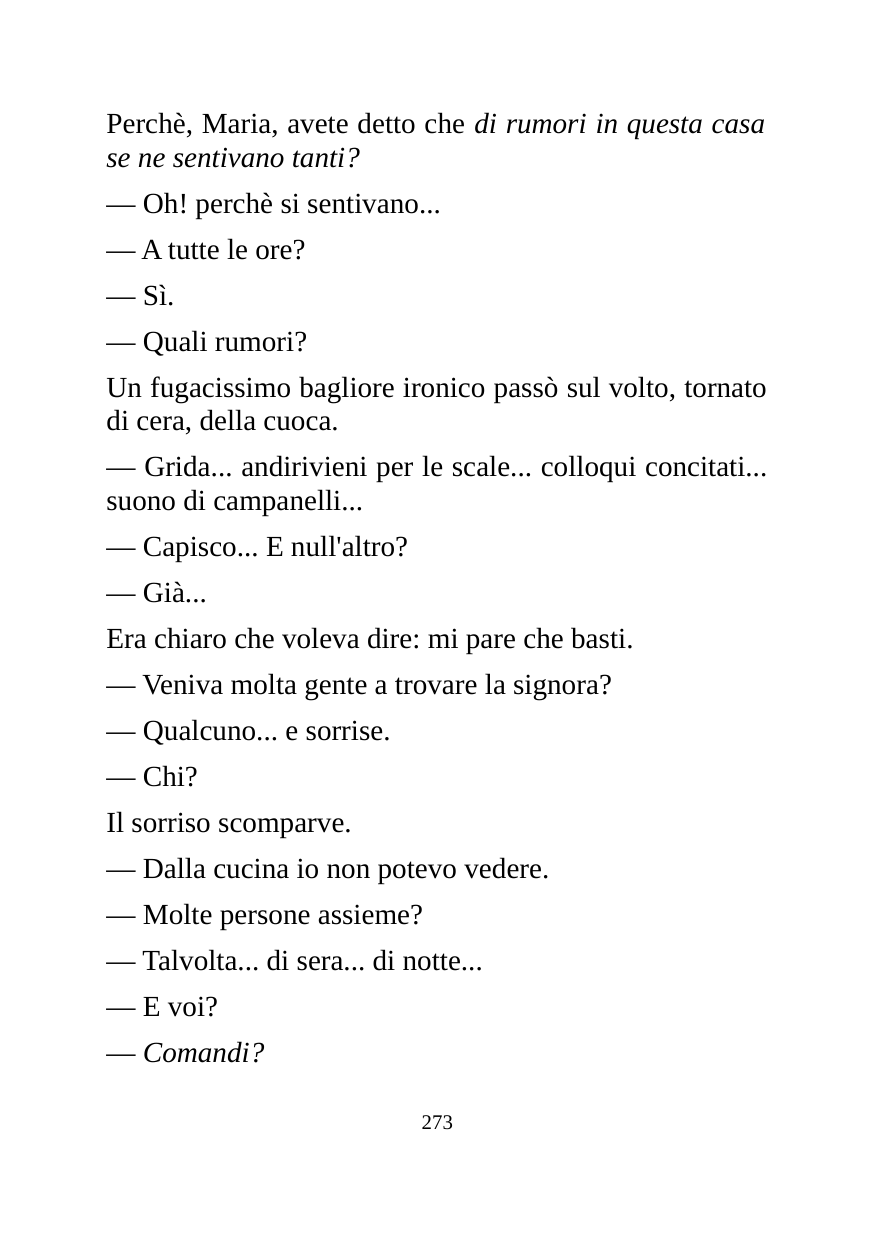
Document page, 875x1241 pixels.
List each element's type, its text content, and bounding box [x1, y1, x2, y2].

text — Talvolta... di sera... di notte... [106, 943, 768, 977]
text Un fugacissimo bagliore ironico passò sul volto, tornato di cera, della cuoca. [106, 370, 768, 437]
text — Sì. [106, 278, 768, 311]
text Perchè, Maria, avete detto che di rumori in questa casa se ne sentivano tanti? [106, 106, 768, 173]
text — Dalla cucina io non potevo vedere. [106, 851, 768, 885]
text Era chiaro che voleva dire: mi pare che basti. [106, 621, 768, 655]
text — Comandi? [106, 1036, 768, 1069]
text Il sorriso scomparve. [106, 805, 768, 839]
text — A tutte le ore? [106, 232, 768, 265]
text — Molte persone assieme? [106, 897, 768, 931]
text — Chi? [106, 759, 768, 793]
text — Qualcuno... e sorrise. [106, 713, 768, 747]
text — Grida... andirivieni per le scale... colloqui concitati... suono di campanelli... [106, 449, 768, 517]
text — Veniva molta gente a trovare la signora? [106, 667, 768, 701]
text — Già... [106, 575, 768, 609]
text — Oh! perchè si sentivano... [106, 186, 768, 219]
text — E voi? [106, 989, 768, 1023]
text — Quali rumori? [106, 324, 768, 357]
text — Capisco... E null'altro? [106, 529, 768, 563]
